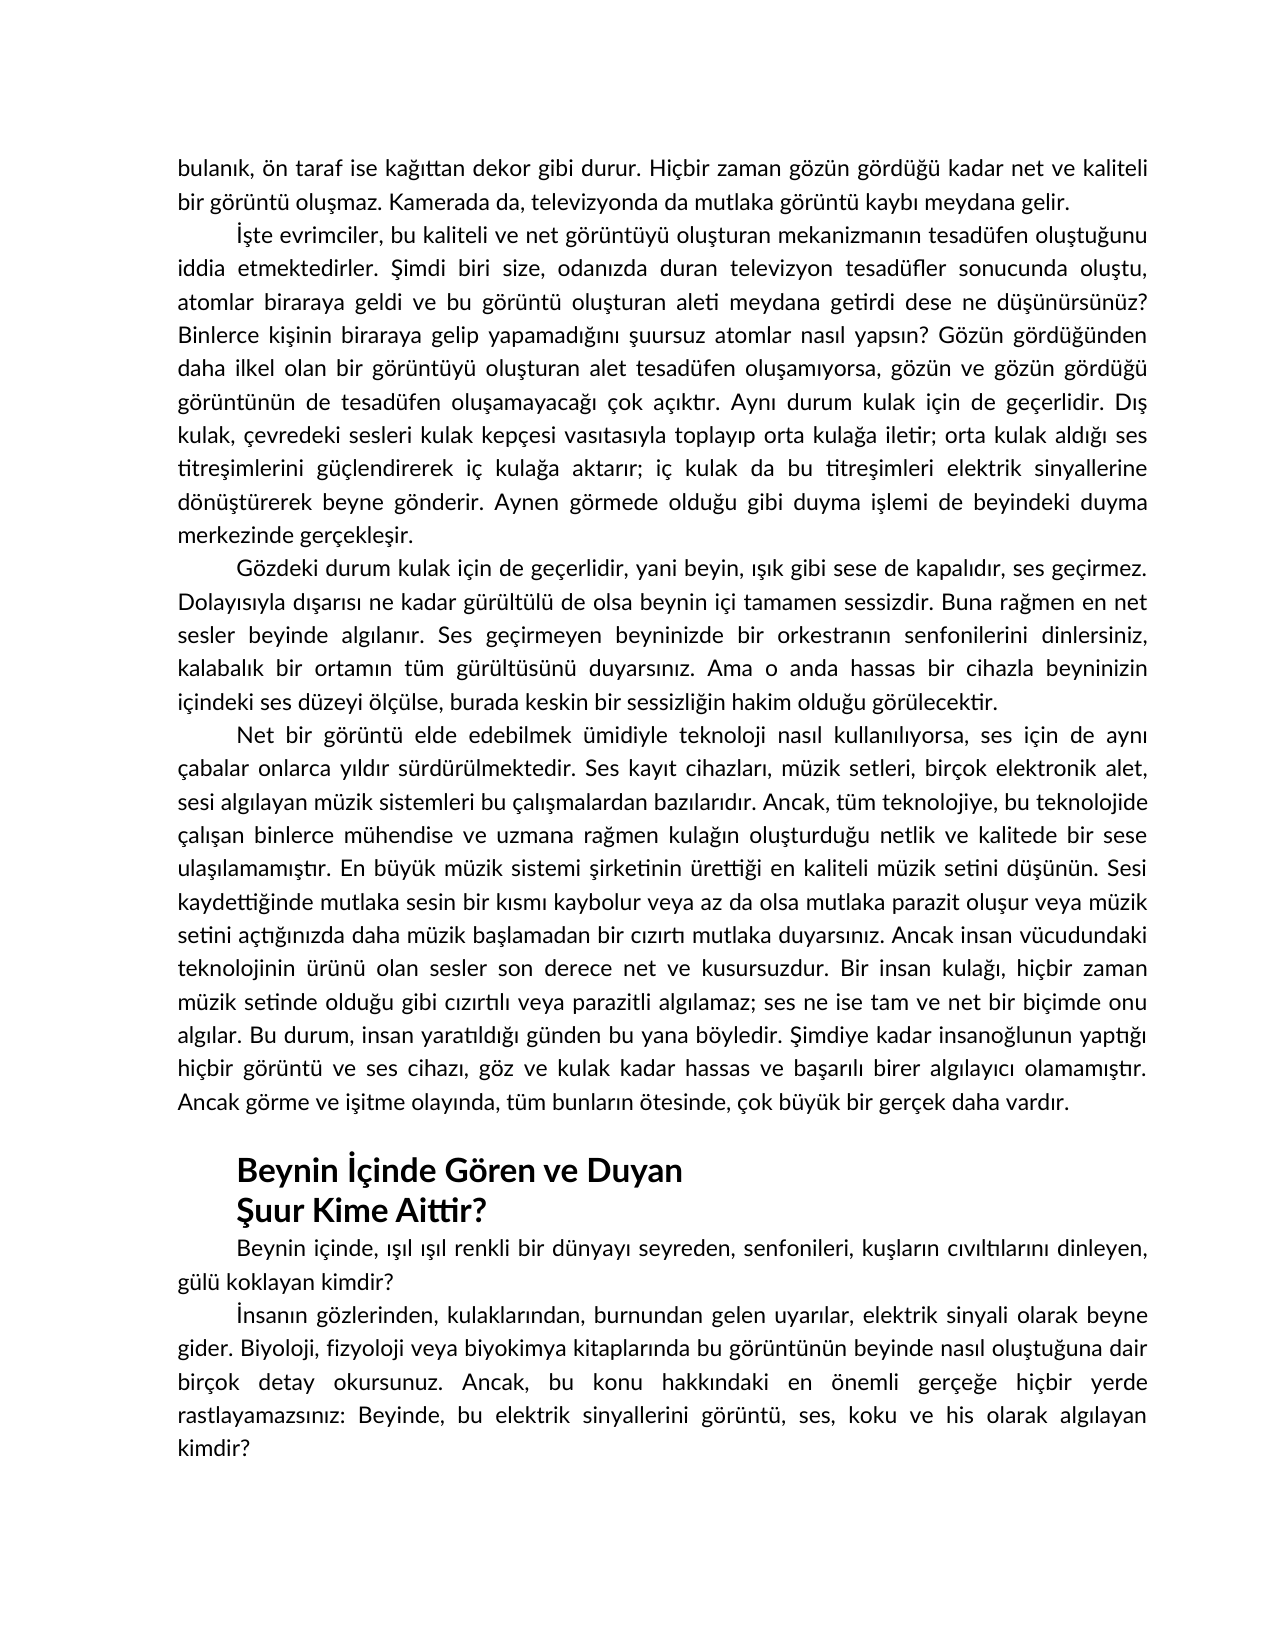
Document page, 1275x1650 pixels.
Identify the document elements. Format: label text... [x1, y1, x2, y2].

text Gözdeki durum kulak için de geçerlidir, yani beyin, ışık gibi sese de kapalıdır, ses geçirmez. Dolayısıyla dışarısı ne kadar gürültülü de olsa beynin içi tamamen sessizdir. Buna rağmen en net sesler beyinde algılanır. Ses geçirmeyen beyninizde bir orkestranın senfonilerini dinlersiniz, kalabalık bir ortamın tüm gürültüsünü duyarsınız. Ama o anda hassas bir cihazla beyninizin içindeki ses düzeyi ölçülse, burada keskin bir sessizliğin hakim olduğu görülecektir. [177, 550, 1149, 717]
subtitle Beynin İçinde Gören ve Duyan [177, 1150, 1149, 1190]
text Beynin içinde, ışıl ışıl renkli bir dünyayı seyreden, senfonileri, kuşların cıvıltılarını dinleyen, gülü koklayan kimdir? [177, 1230, 1149, 1297]
text İşte evrimciler, bu kaliteli ve net görüntüyü oluşturan mekanizmanın tesadüfen oluştuğunu iddia etmektedirler. Şimdi biri size, odanızda duran televizyon tesadüfler sonucunda oluştu, atomlar biraraya geldi ve bu görüntü oluşturan aleti meydana getirdi dese ne düşünürsünüz? Binlerce kişinin biraraya gelip yapamadığını şuursuz atomlar nasıl yapsın? Gözün gördüğünden daha ilkel olan bir görüntüyü oluşturan alet tesadüfen oluşamıyorsa, gözün ve gözün gördüğü görüntünün de tesadüfen oluşamayacağı çok açıktır. Aynı durum kulak için de geçerlidir. Dış kulak, çevredeki sesleri kulak kepçesi vasıtasıyla toplayıp orta kulağa iletir; orta kulak aldığı ses titreşimlerini güçlendirerek iç kulağa aktarır; iç kulak da bu titreşimleri elektrik sinyallerine dönüştürerek beyne gönderir. Aynen görmede olduğu gibi duyma işlemi de beyindeki duyma merkezinde gerçekleşir. [177, 217, 1149, 550]
subtitle Şuur Kime Aittir? [177, 1190, 1149, 1230]
text Net bir görüntü elde edebilmek ümidiyle teknoloji nasıl kullanılıyorsa, ses için de aynı çabalar onlarca yıldır sürdürülmektedir. Ses kayıt cihazları, müzik setleri, birçok elektronik alet, sesi algılayan müzik sistemleri bu çalışmalardan bazılarıdır. Ancak, tüm teknolojiye, bu teknolojide çalışan binlerce mühendise ve uzmana rağmen kulağın oluşturduğu netlik ve kalitede bir sese ulaşılamamıştır. En büyük müzik sistemi şirketinin ürettiği en kaliteli müzik setini düşünün. Sesi kaydettiğinde mutlaka sesin bir kısmı kaybolur veya az da olsa mutlaka parazit oluşur veya müzik setini açtığınızda daha müzik başlamadan bir cızırtı mutlaka duyarsınız. Ancak insan vücudundaki teknolojinin ürünü olan sesler son derece net ve kusursuzdur. Bir insan kulağı, hiçbir zaman müzik setinde olduğu gibi cızırtılı veya parazitli algılamaz; ses ne ise tam ve net bir biçimde onu algılar. Bu durum, insan yaratıldığı günden bu yana böyledir. Şimdiye kadar insanoğlunun yaptığı hiçbir görüntü ve ses cihazı, göz ve kulak kadar hassas ve başarılı birer algılayıcı olamamıştır. Ancak görme ve işitme olayında, tüm bunların ötesinde, çok büyük bir gerçek daha vardır. [177, 717, 1149, 1117]
text İnsanın gözlerinden, kulaklarından, burnundan gelen uyarılar, elektrik sinyali olarak beyne gider. Biyoloji, fizyoloji veya biyokimya kitaplarında bu görüntünün beyinde nasıl oluştuğuna dair birçok detay okursunuz. Ancak, bu konu hakkındaki en önemli gerçeğe hiçbir yerde rastlayamazsınız: Beyinde, bu elektrik sinyallerini görüntü, ses, koku ve his olarak algılayan kimdir? [177, 1297, 1149, 1463]
text bulanık, ön taraf ise kağıttan dekor gibi durur. Hiçbir zaman gözün gördüğü kadar net ve kaliteli bir görüntü oluşmaz. Kamerada da, televizyonda da mutlaka görüntü kaybı meydana gelir. [177, 150, 1149, 217]
